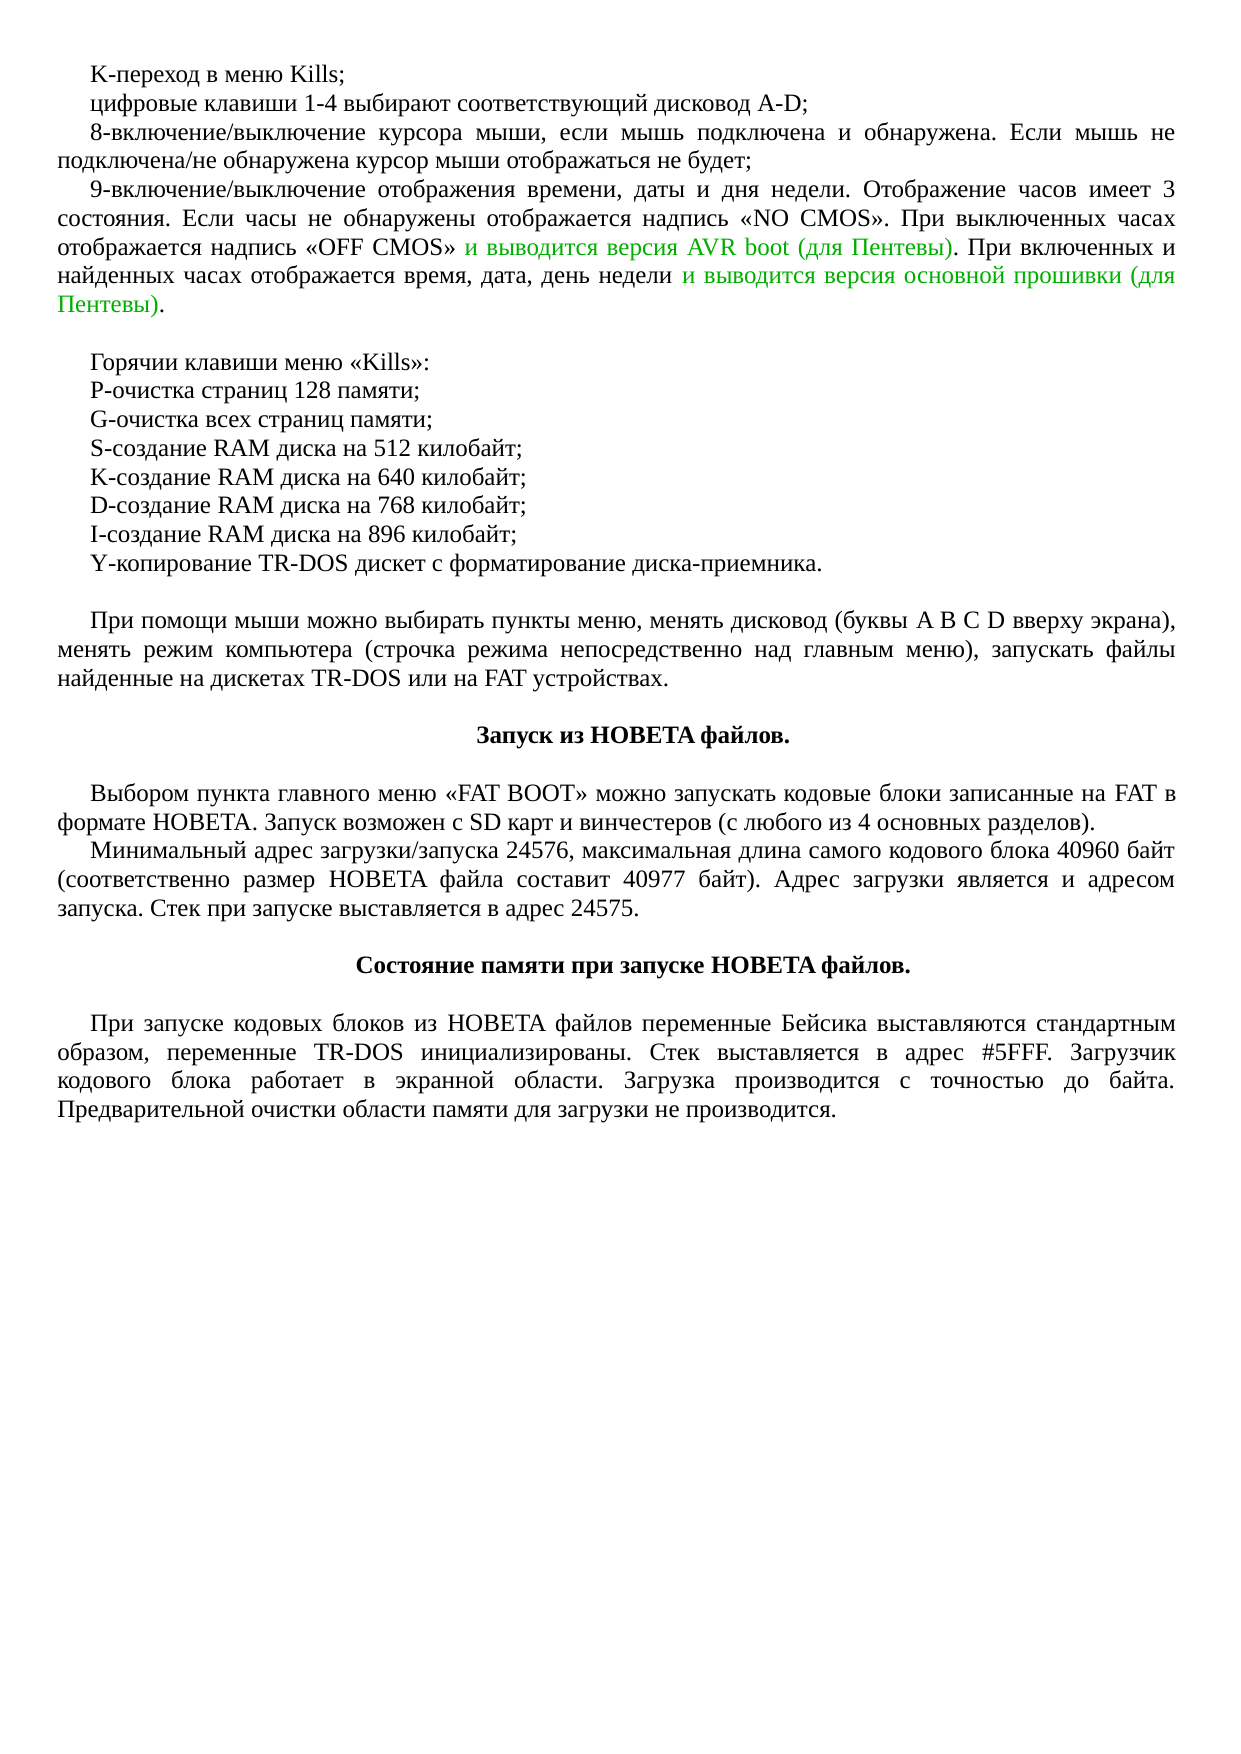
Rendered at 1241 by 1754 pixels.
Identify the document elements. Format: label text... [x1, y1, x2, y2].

text Выбором пункта главного меню «FAT BOOT» можно запускать кодовые блоки записанные на FAT в формате HOBETA. Запуск возможен с SD карт и винчестеров (с любого из 4 основных разделов). [57, 778, 1176, 836]
text Y-копирование TR-DOS дискет с форматирование диска-приемника. [57, 548, 1176, 577]
text D-создание RAM диска на 768 килобайт; [57, 491, 1176, 519]
text цифровые клавиши 1-4 выбирают соответствующий дисковод A-D; [57, 88, 1176, 117]
text P-очистка страниц 128 памяти; [57, 376, 1176, 404]
text K-создание RAM диска на 640 килобайт; [57, 462, 1176, 491]
text Горячии клавиши меню «Kills»: [57, 347, 1176, 376]
text При запуске кодовых блоков из HOBETA файлов переменные Бейсика выставляются стандартным образом, переменные TR-DOS инициализированы. Стек выставляется в адрес #5FFF. Загрузчик кодового блока работает в экранной области. Загрузка производится с точностью до байта. Предварительной очистки области памяти для загрузки не производится. [57, 1008, 1176, 1123]
text 9-включение/выключение отображения времени, даты и дня недели. Отображение часов имеет 3 состояния. Если часы не обнаружены отображается надпись «NO CMOS». При выключенных часах отображается надпись «OFF CMOS» и выводится версия AVR boot (для Пентевы). При включенных и найденных часах отображается время, дата, день недели и выводится версия основной прошивки (для Пентевы). [57, 174, 1176, 318]
text Минимальный адрес загрузки/запуска 24576, максимальная длина самого кодового блока 40960 байт (соответственно размер HOBETA файла составит 40977 байт). Адрес загрузки является и адресом запуска. Стек при запуске выставляется в адрес 24575. [57, 836, 1176, 922]
text 8-включение/выключение курсора мыши, если мышь подключена и обнаружена. Если мышь не подключена/не обнаружена курсор мыши отображаться не будет; [57, 117, 1176, 174]
text S-создание RAM диска на 512 килобайт; [57, 433, 1176, 462]
text G-очистка всех страниц памяти; [57, 404, 1176, 433]
text Состояние памяти при запуске HOBETA файлов. [57, 951, 1176, 979]
text K-переход в меню Kills; [57, 59, 1176, 88]
text I-создание RAM диска на 896 килобайт; [57, 519, 1176, 548]
text Запуск из HOBETA файлов. [57, 721, 1176, 749]
text При помощи мыши можно выбирать пункты меню, менять дисковод (буквы A B C D вверху экрана), менять режим компьютера (строчка режима непосредственно над главным меню), запускать файлы найденные на дискетах TR-DOS или на FAT устройствах. [57, 606, 1176, 692]
